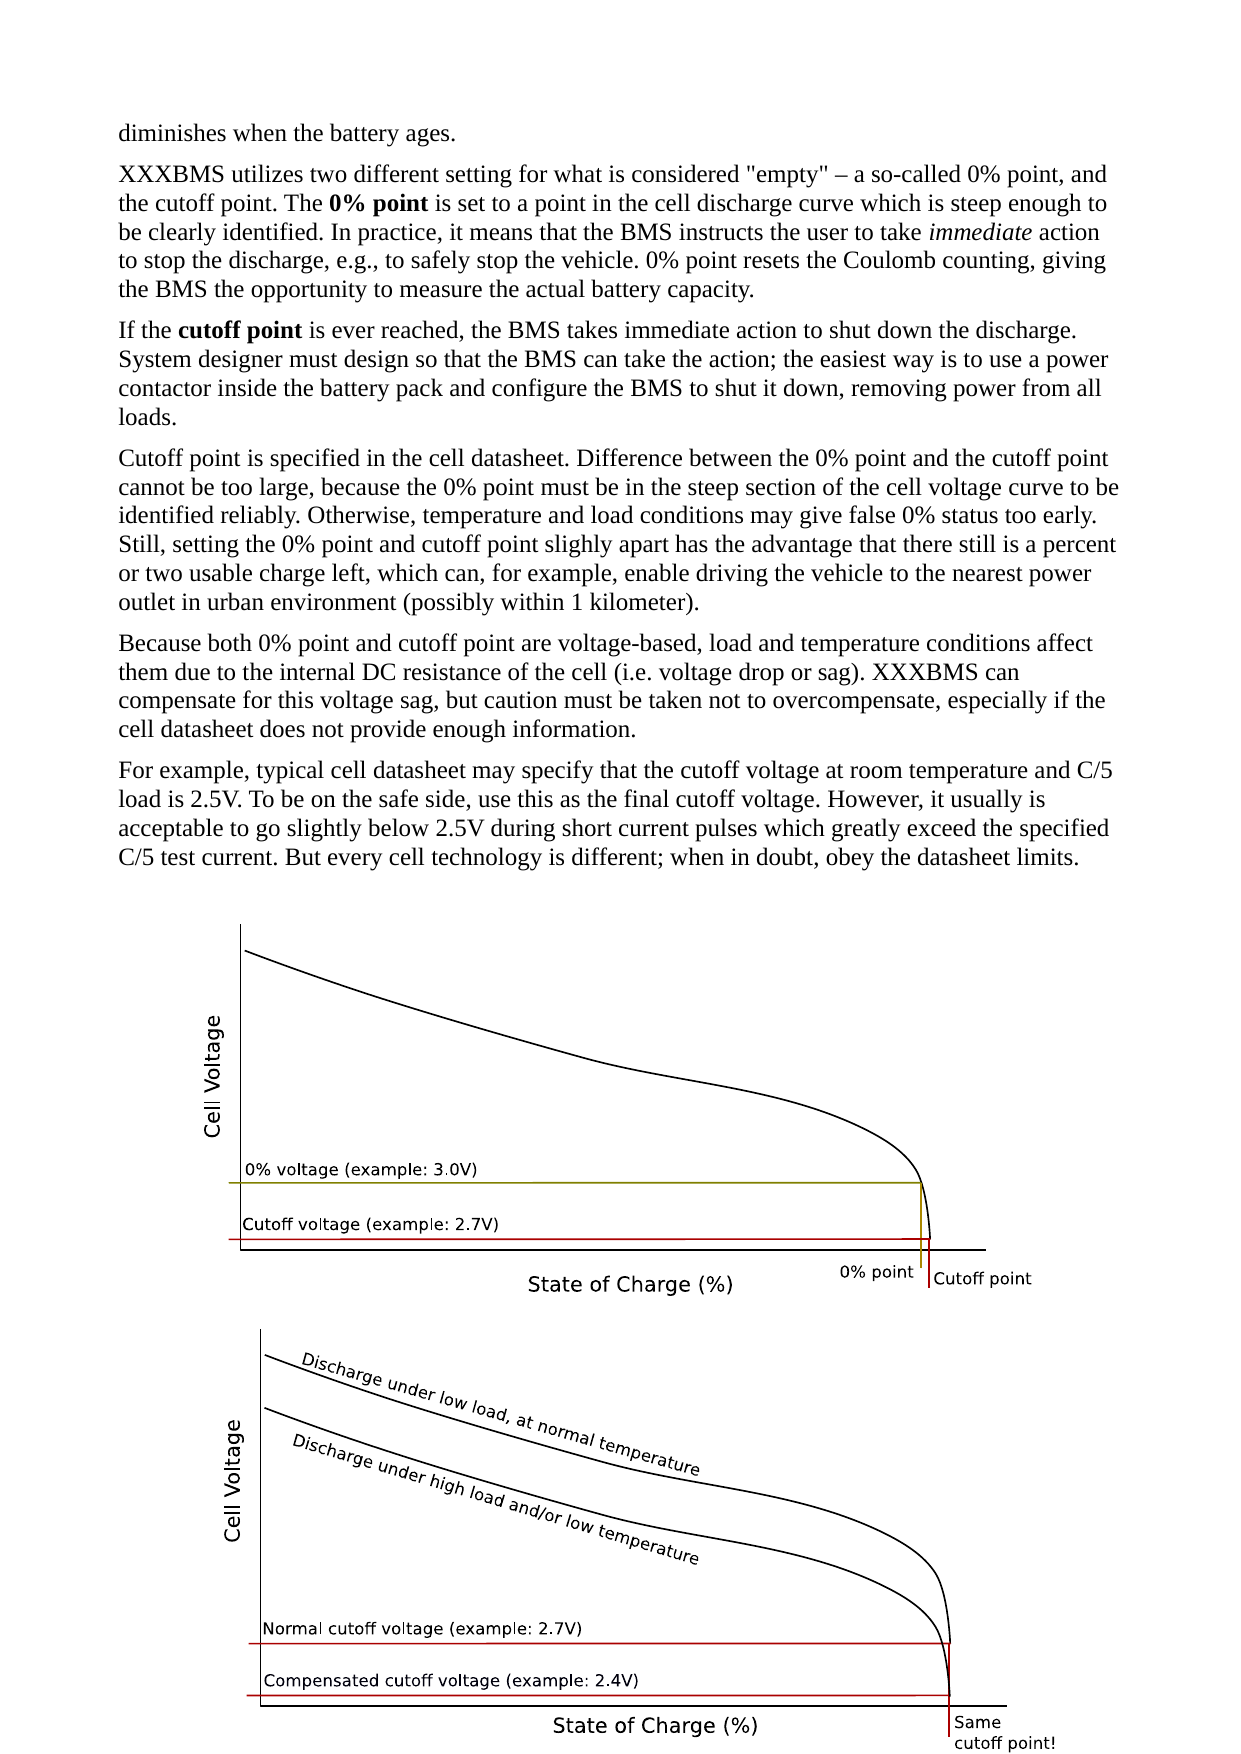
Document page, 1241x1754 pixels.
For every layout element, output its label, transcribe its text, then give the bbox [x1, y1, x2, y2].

text If the cutoff point is ever reached, the BMS takes immediate action to shut down the discharge. System designer must design so that the BMS can take the action; the easiest way is to use a power contactor inside the battery pack and configure the BMS to shut it down, removing power from all loads. [118, 316, 1122, 431]
text diminishes when the battery ages. [118, 118, 1122, 147]
text Because both 0% point and cutoff point are voltage-based, load and temperature conditions affect them due to the internal DC resistance of the cell (i.e. voltage drop or sag). XXXBMS can compensate for this voltage sag, but caution must be taken not to overcompensate, especially if the cell datasheet does not provide enough information. [118, 628, 1122, 743]
text For example, typical cell datasheet may specify that the cutoff voltage at room temperature and C/5 load is 2.5V. To be on the safe side, use this as the final cutoff voltage. However, it usually is acceptable to go slightly below 2.5V during short current pulses which greatly exceed the specified C/5 test current. But every cell technology is different; when in doubt, obey the datasheet limits. [118, 756, 1122, 871]
text Cutoff point is specified in the cell datasheet. Difference between the 0% point and the cutoff point cannot be too large, because the 0% point must be in the steep section of the cell voltage curve to be identified reliably. Otherwise, temperature and load conditions may give false 0% status too early. Still, setting the 0% point and cutoff point slighly apart has the advantage that there still is a percent or two usable charge left, which can, for example, enable driving the vehicle to the nearest power outlet in urban environment (possibly within 1 kilometer). [118, 443, 1122, 616]
text XXXBMS utilizes two different setting for what is considered "empty" – a so-called 0% point, and the cutoff point. The 0% point is set to a point in the cell discharge curve which is steep enough to be clearly identified. In practice, it means that the BMS instructs the user to take immediate action to stop the discharge, e.g., to safely stop the vehicle. 0% point resets the Coulomb counting, giving the BMS the opportunity to measure the actual battery capacity. [118, 159, 1122, 303]
